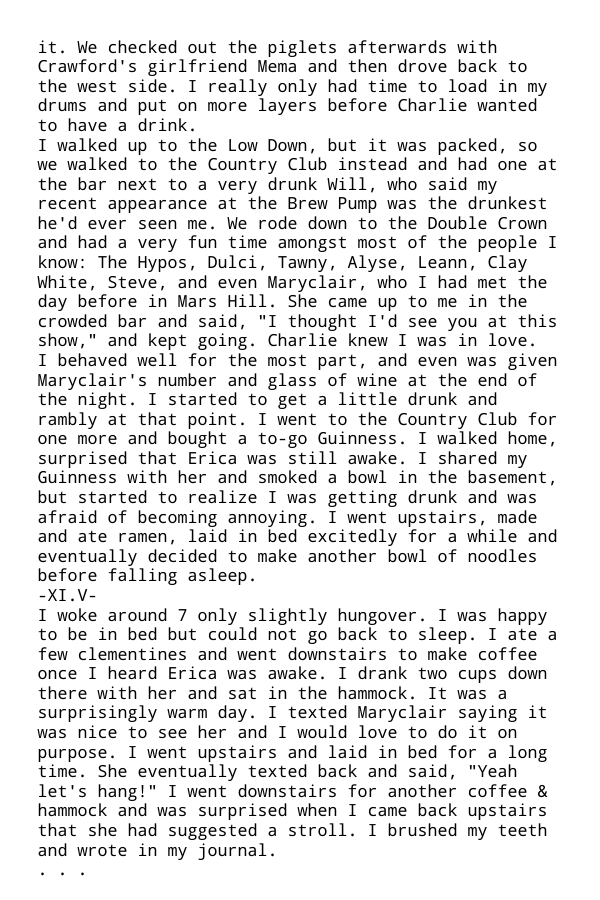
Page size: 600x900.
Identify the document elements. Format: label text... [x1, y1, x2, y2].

text -XI.V- [37, 586, 562, 605]
text I walked up to the Low Down, but it was packed, so we walked to the Country Club instead and had one at the bar next to a very drunk Will, who said my recent appearance at the Brew Pump was the drunkest he'd ever seen me. We rode down to the Double Crown and had a very fun time amongst most of the people I know: The Hypos, Dulci, Tawny, Alyse, Leann, Clay White, Steve, and even Maryclair, who I had met the day before in Mars Hill. She came up to me in the crowded bar and said, "I thought I'd see you at this show," and kept going. Charlie knew I was in love. [37, 135, 562, 351]
text I woke around 7 only slightly hungover. I was happy to be in bed but could not go back to sleep. I ate a few clementines and went downstairs to make coffee once I heard Erica was awake. I drank two cups down there with her and sat in the hammock. It was a surprisingly warm day. I texted Maryclair saying it was nice to see her and I would love to do it on purpose. I went upstairs and laid in bed for a long time. She eventually texted back and said, "Yeah let's hang!" I went downstairs for another coffee & hammock and was surprised when I came back upstairs that she had suggested a stroll. I brushed my teeth and wrote in my journal. [37, 605, 562, 860]
text it. We checked out the piglets afterwards with Crawford's girlfriend Mema and then drove back to the west side. I really only had time to load in my drums and put on more layers before Charlie wanted to have a drink. [37, 37, 562, 135]
text . . . [37, 860, 562, 879]
text I behaved well for the most part, and even was given Maryclair's number and glass of wine at the end of the night. I started to get a little drunk and rambly at that point. I went to the Country Club for one more and bought a to-go Guinness. I walked home, surprised that Erica was still awake. I shared my Guinness with her and smoked a bowl in the basement, but started to realize I was getting drunk and was afraid of becoming annoying. I went upstairs, made and ate ramen, laid in bed excitedly for a while and eventually decided to make another bowl of noodles before falling asleep. [37, 351, 562, 586]
